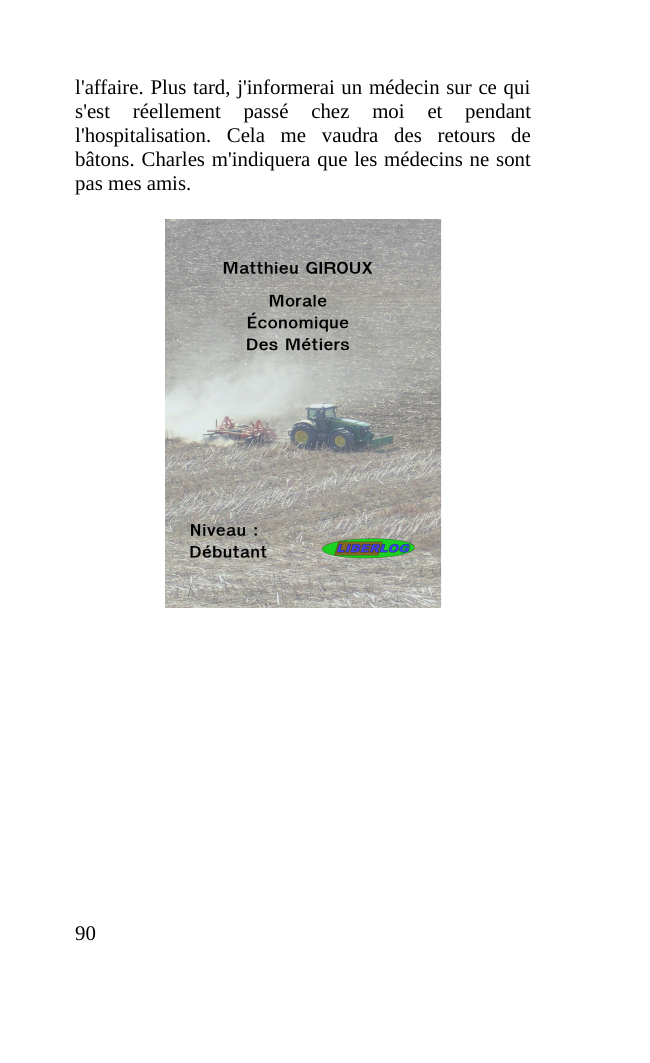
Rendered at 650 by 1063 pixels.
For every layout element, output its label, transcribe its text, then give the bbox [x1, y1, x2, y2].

text l'affaire. Plus tard, j'informerai un médecin sur ce qui s'est réellement passé chez moi et pendant l'hospitalisation. Cela me vaudra des retours de bâtons. Charles m'indiquera que les médecins ne sont pas mes amis. [75, 75, 531, 195]
picture [165, 219, 442, 608]
